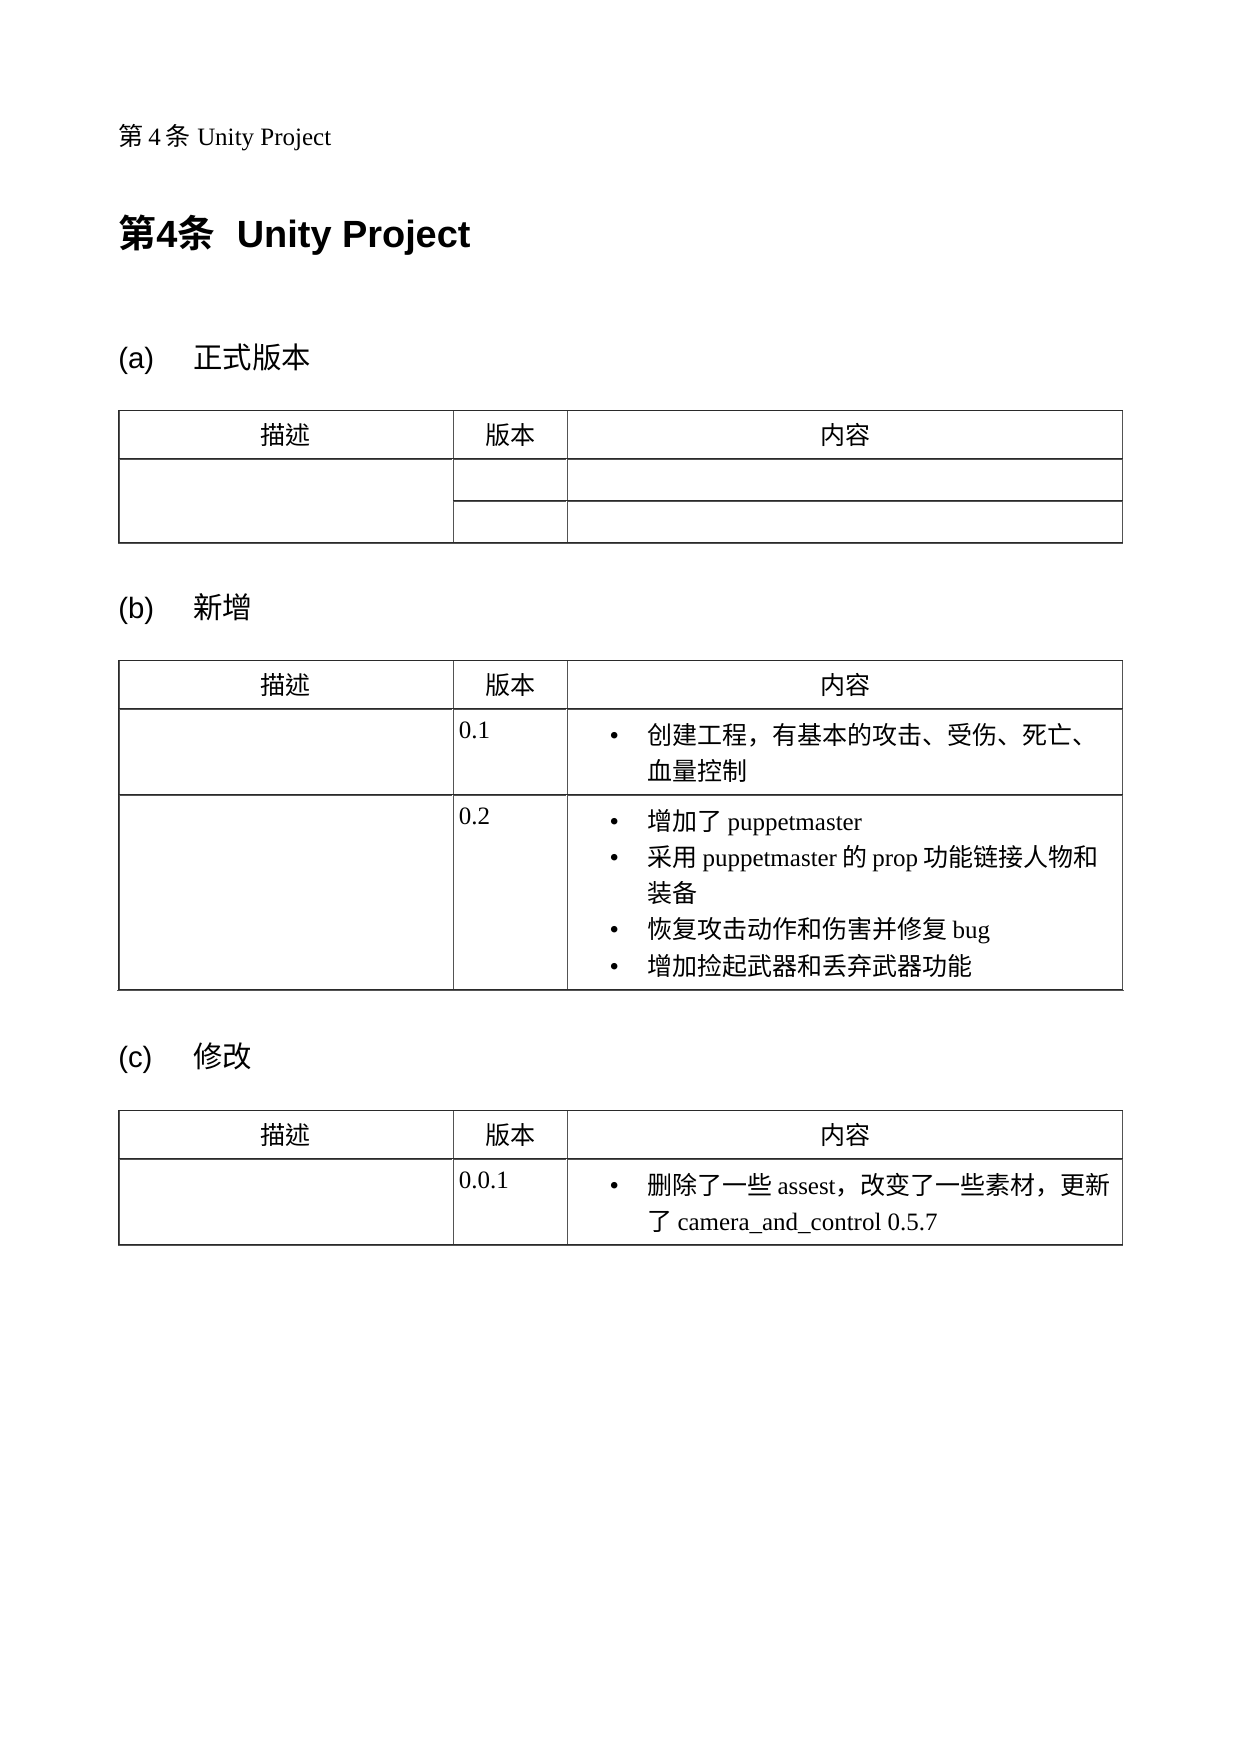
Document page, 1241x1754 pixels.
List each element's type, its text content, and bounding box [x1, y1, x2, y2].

subtitle 修改 [118, 1033, 1122, 1076]
table_cell [568, 460, 1122, 499]
table_cell [120, 1160, 452, 1243]
table_header 版本 [454, 662, 566, 707]
table_cell [120, 460, 452, 542]
table_cell 0.0.1 [454, 1160, 566, 1243]
subtitle 新增 [118, 587, 1122, 627]
table_cell [454, 460, 566, 499]
table_header 描述 [120, 412, 452, 457]
table_cell 创建工程，有基本的攻击、受伤、死亡、血量控制 [568, 710, 1122, 793]
table_cell 删除了一些assest，改变了一些素材，更新了camera_and_control 0.5.7 [568, 1160, 1122, 1243]
subtitle Unity Project [118, 207, 1122, 258]
table_cell [568, 502, 1122, 542]
table_cell [120, 710, 452, 793]
table_header 版本 [454, 412, 566, 457]
table_cell 0.1 [454, 710, 566, 793]
table_cell 0.2 [454, 796, 566, 988]
table_header 内容 [568, 662, 1122, 707]
table_header 版本 [454, 1112, 566, 1157]
table_header 描述 [120, 662, 452, 707]
table_cell [120, 796, 452, 988]
table_cell [454, 502, 566, 542]
subtitle 正式版本 [118, 337, 1122, 377]
table_cell 增加了puppetmaster 采用puppetmaster的prop功能链接人物和装备 恢复攻击动作和伤害并修复bug 增加捡起武器和丢弃武器功能 [568, 796, 1122, 988]
table_header 内容 [568, 412, 1122, 457]
table_header 内容 [568, 1112, 1122, 1157]
table_header 描述 [120, 1112, 452, 1157]
